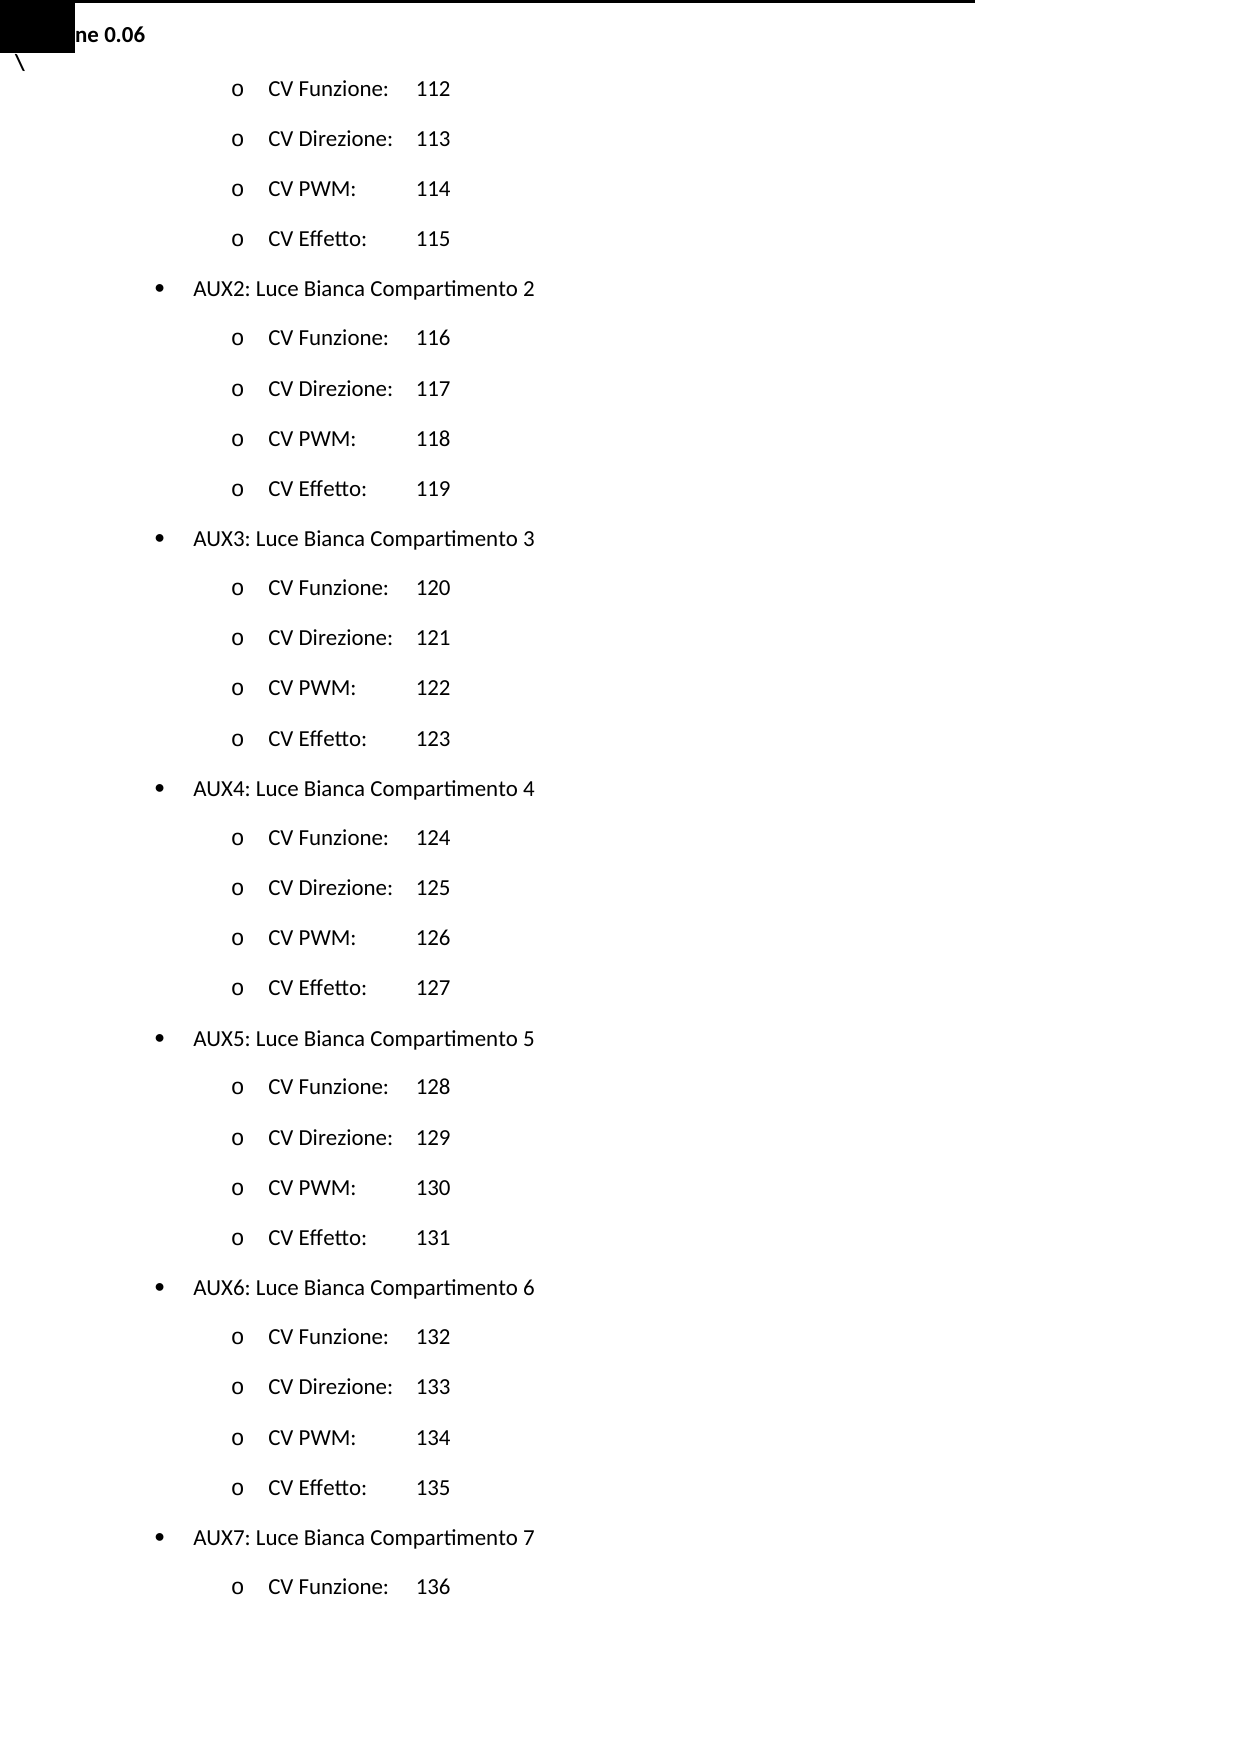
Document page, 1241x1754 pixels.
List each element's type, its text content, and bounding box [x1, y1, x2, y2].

list CV Direzione: 113 [231, 124, 1122, 153]
list CV Funzione: 120 [231, 573, 1122, 602]
list AUX2: Luce Bianca Compartimento 2 [156, 274, 1122, 303]
list CV Effetto: 131 [231, 1223, 1122, 1252]
list CV Effetto: 119 [231, 474, 1122, 503]
list CV Direzione: 117 [231, 374, 1122, 403]
list CV Direzione: 125 [231, 873, 1122, 902]
list CV Direzione: 133 [231, 1372, 1122, 1402]
list AUX5: Luce Bianca Compartimento 5 [156, 1024, 1122, 1052]
list AUX6: Luce Bianca Compartimento 6 [156, 1273, 1122, 1301]
list AUX3: Luce Bianca Compartimento 3 [156, 524, 1122, 552]
list CV PWM: 118 [231, 424, 1122, 453]
list CV Funzione: 112 [231, 74, 1122, 103]
list AUX4: Luce Bianca Compartimento 4 [156, 774, 1122, 802]
list CV PWM: 130 [231, 1173, 1122, 1202]
list CV Funzione: 128 [231, 1072, 1122, 1102]
list CV PWM: 114 [231, 174, 1122, 203]
list CV Funzione: 116 [231, 323, 1122, 353]
list CV PWM: 122 [231, 673, 1122, 703]
list CV PWM: 134 [231, 1423, 1122, 1452]
list CV Effetto: 123 [231, 724, 1122, 753]
list CV Direzione: 121 [231, 623, 1122, 652]
list CV Funzione: 136 [231, 1572, 1122, 1601]
list AUX7: Luce Bianca Compartimento 7 [156, 1523, 1122, 1551]
list CV Effetto: 127 [231, 973, 1122, 1003]
list CV Effetto: 135 [231, 1473, 1122, 1502]
list CV PWM: 126 [231, 923, 1122, 952]
list CV Direzione: 129 [231, 1123, 1122, 1152]
list CV Funzione: 124 [231, 823, 1122, 852]
list CV Effetto: 115 [231, 224, 1122, 253]
list CV Funzione: 132 [231, 1322, 1122, 1351]
